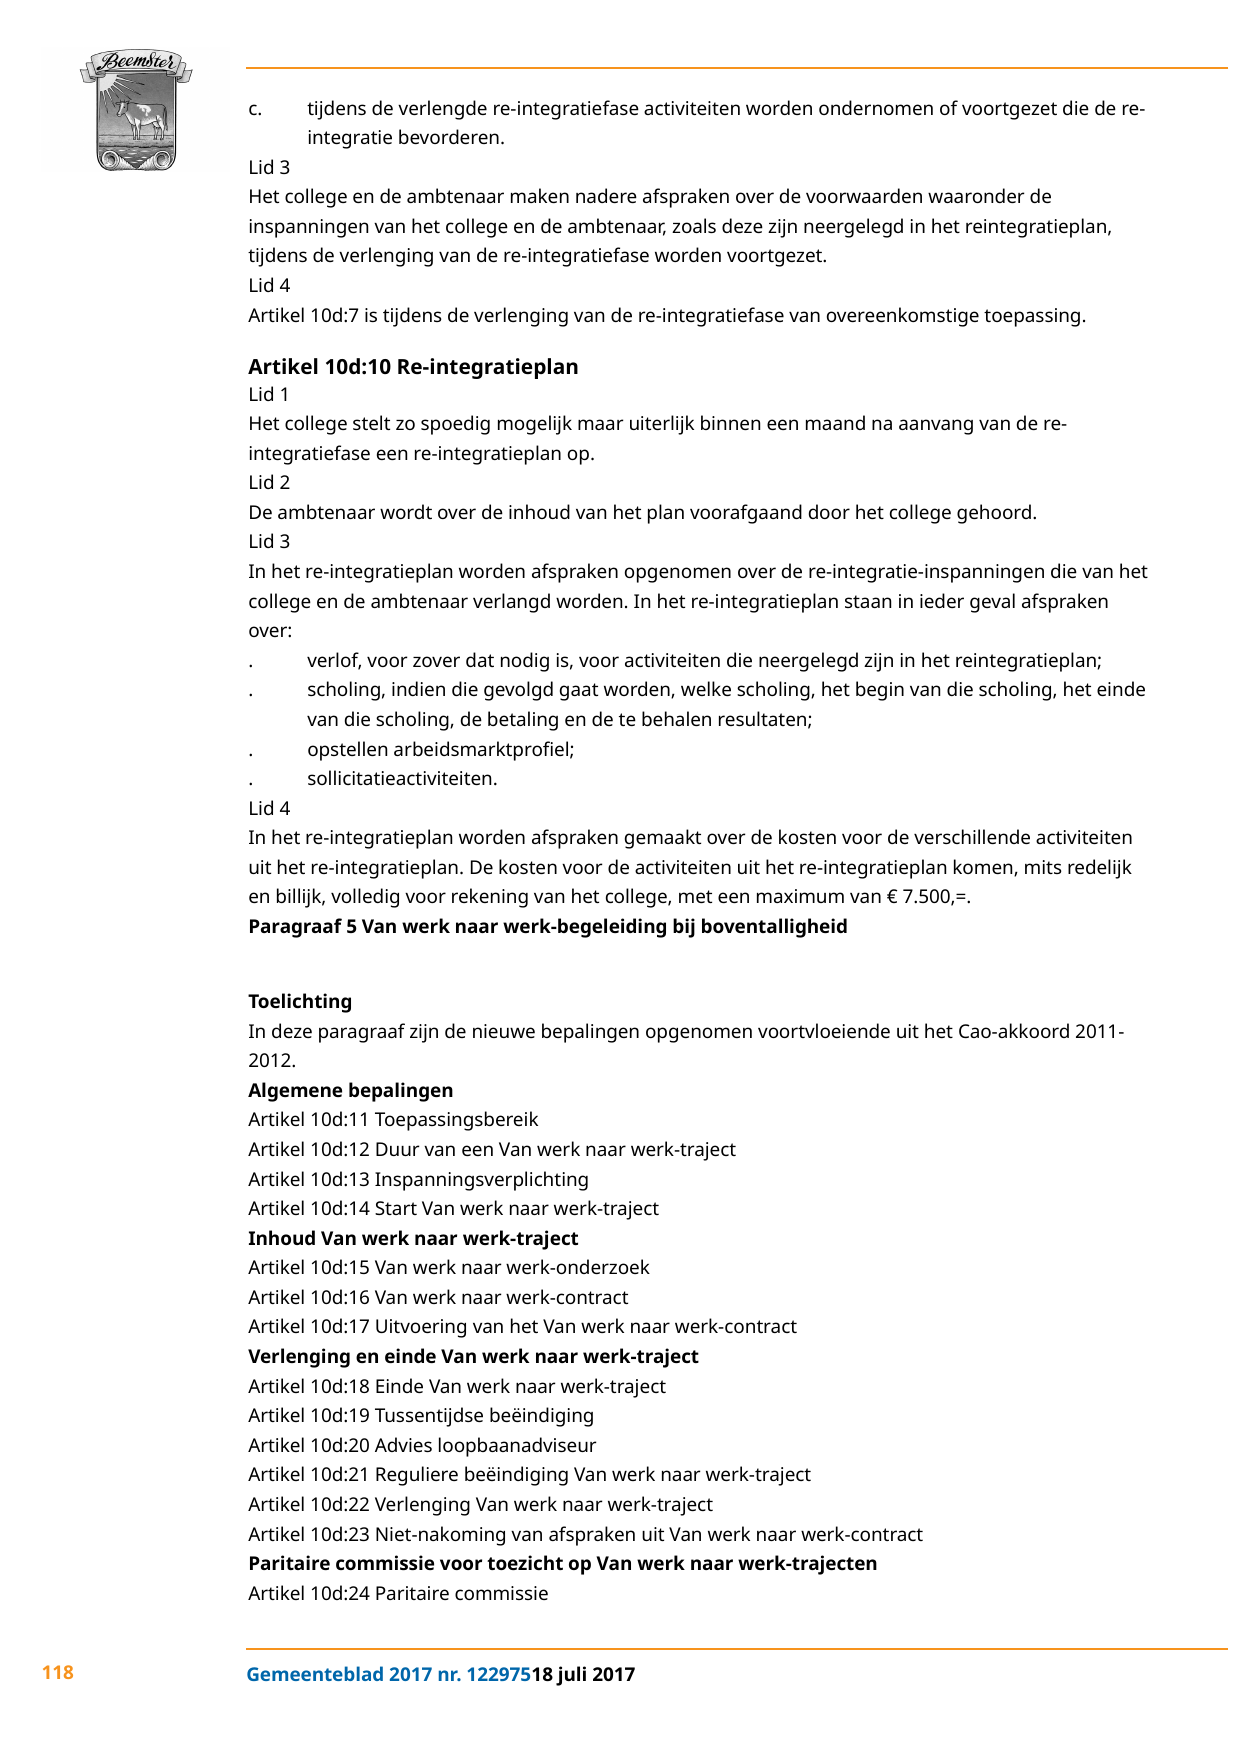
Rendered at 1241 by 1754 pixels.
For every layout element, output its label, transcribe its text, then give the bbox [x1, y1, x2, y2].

list tijdens de verlengde re-integratiefase activiteiten worden ondernomen of voortgezet die de re-integratie bevorderen. [248, 95, 1152, 150]
text Artikel 10d:14 Start Van werk naar werk-traject [248, 1195, 1152, 1221]
text Lid 1 [248, 381, 1152, 406]
text Lid 2 [248, 469, 1152, 495]
text Artikel 10d:15 Van werk naar werk-onderzoek [248, 1254, 1152, 1280]
text In deze paragraaf zijn de nieuwe bepalingen opgenomen voortvloeiende uit het Cao-akkoord 2011-2012. [248, 1018, 1152, 1073]
list sollicitatieactiviteiten. [248, 765, 1152, 791]
text Algemene bepalingen [248, 1077, 1152, 1103]
text In het re-integratieplan worden afspraken gemaakt over de kosten voor de verschillende activiteiten uit het re-integratieplan. De kosten voor de activiteiten uit het re-integratieplan komen, mits redelijk en billijk, volledig voor rekening van het college, met een maximum van € 7.500,=. [248, 824, 1152, 909]
text Artikel 10d:12 Duur van een Van werk naar werk-traject [248, 1136, 1152, 1162]
list verlof, voor zover dat nodig is, voor activiteiten die neergelegd zijn in het reintegratieplan; [248, 647, 1152, 673]
list opstellen arbeidsmarktprofiel; [248, 736, 1152, 761]
text Lid 4 [248, 795, 1152, 821]
text Artikel 10d:19 Tussentijdse beëindiging [248, 1402, 1152, 1428]
text Paragraaf 5 Van werk naar werk-begeleiding bij boventalligheid [248, 913, 1152, 939]
text Lid 3 [248, 529, 1152, 554]
picture [41, 47, 231, 172]
text Artikel 10d:23 Niet-nakoming van afspraken uit Van werk naar werk-contract [248, 1521, 1152, 1546]
text Het college stelt zo spoedig mogelijk maar uiterlijk binnen een maand na aanvang van de re-integratiefase een re-integratieplan op. [248, 410, 1152, 466]
text Artikel 10d:17 Uitvoering van het Van werk naar werk-contract [248, 1314, 1152, 1339]
list scholing, indien die gevolgd gaat worden, welke scholing, het begin van die scholing, het einde van die scholing, de betaling en de te behalen resultaten; [248, 677, 1152, 732]
text Artikel 10d:7 is tijdens de verlenging van de re-integratiefase van overeenkomstige toepassing. [248, 302, 1152, 328]
text In het re-integratieplan worden afspraken opgenomen over de re-integratie-inspanningen die van het college en de ambtenaar verlangd worden. In het re-integratieplan staan in ieder geval afspraken over: [248, 558, 1152, 643]
text Artikel 10d:11 Toepassingsbereik [248, 1107, 1152, 1132]
text Toelichting [248, 988, 1152, 1014]
text Artikel 10d:10 Re-integratieplan [248, 352, 1152, 381]
text Paritaire commissie voor toezicht op Van werk naar werk-trajecten [248, 1550, 1152, 1576]
text Artikel 10d:16 Van werk naar werk-contract [248, 1284, 1152, 1310]
text Artikel 10d:18 Einde Van werk naar werk-traject [248, 1373, 1152, 1398]
text Artikel 10d:24 Paritaire commissie [248, 1580, 1152, 1606]
text Inhoud Van werk naar werk-traject [248, 1225, 1152, 1251]
text Verlenging en einde Van werk naar werk-traject [248, 1343, 1152, 1369]
text Artikel 10d:21 Reguliere beëindiging Van werk naar werk-traject [248, 1462, 1152, 1487]
text Lid 4 [248, 272, 1152, 298]
text De ambtenaar wordt over de inhoud van het plan voorafgaand door het college gehoord. [248, 499, 1152, 525]
text Artikel 10d:22 Verlenging Van werk naar werk-traject [248, 1491, 1152, 1517]
text Artikel 10d:13 Inspanningsverplichting [248, 1166, 1152, 1191]
text Artikel 10d:20 Advies loopbaanadviseur [248, 1432, 1152, 1458]
text Het college en de ambtenaar maken nadere afspraken over de voorwaarden waaronder de inspanningen van het college en de ambtenaar, zoals deze zijn neergelegd in het reintegratieplan, tijdens de verlenging van de re-integratiefase worden voortgezet. [248, 183, 1152, 268]
text Lid 3 [248, 154, 1152, 180]
